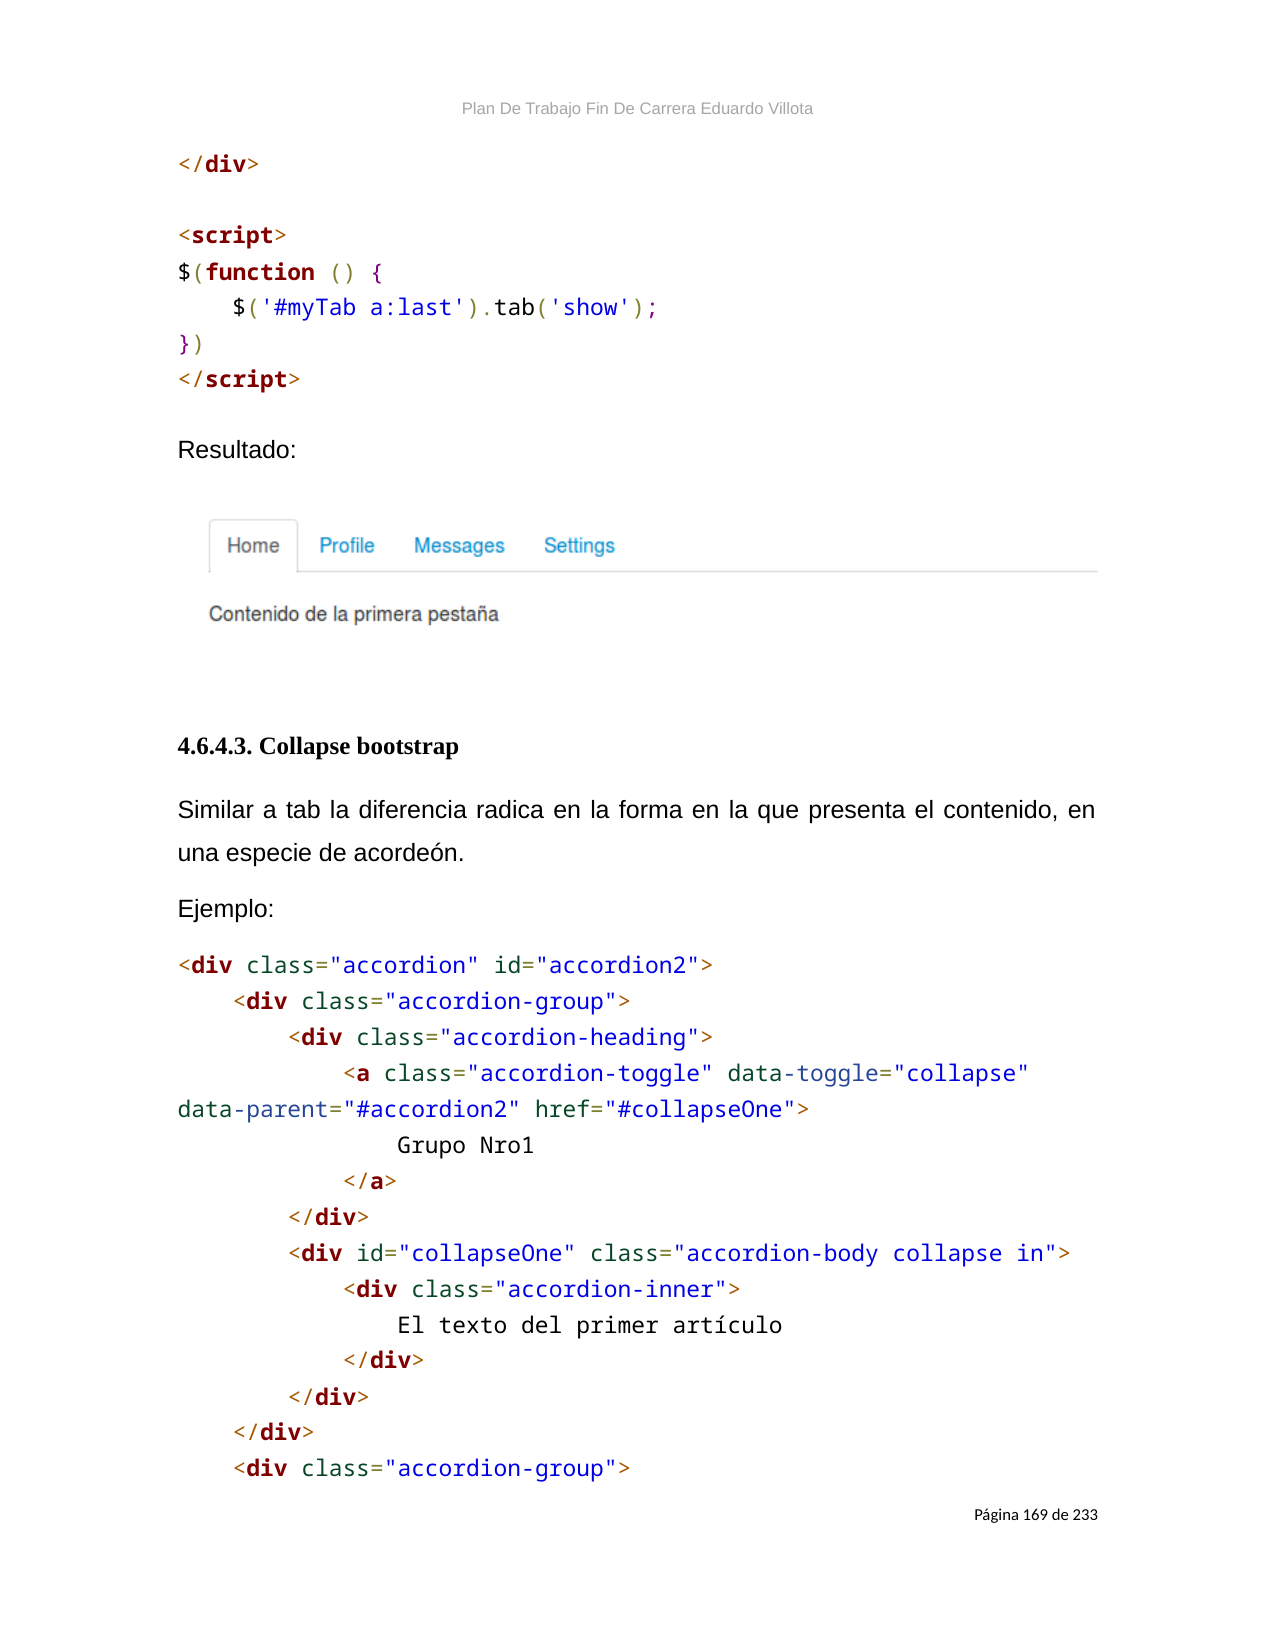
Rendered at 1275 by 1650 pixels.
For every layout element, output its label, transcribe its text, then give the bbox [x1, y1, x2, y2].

text </script> [177, 363, 1098, 394]
text <div class="accordion" id="accordion2"> [177, 949, 1098, 980]
text </div> [177, 1380, 1098, 1412]
text $('#myTab a:last').tab('show'); [177, 291, 1098, 323]
text }) [177, 327, 1098, 358]
text Resultado: [177, 435, 1098, 464]
text <div id="collapseOne" class="accordion-body collapse in"> [177, 1237, 1098, 1268]
text El texto del primer artículo [177, 1308, 1098, 1340]
text $(function () { [177, 255, 1098, 287]
text <script> [177, 219, 1098, 251]
text <div class="accordion-group"> [177, 985, 1098, 1016]
text 4.6.4.3. Collapse bootstrap [177, 731, 1098, 759]
text </div> [177, 1416, 1098, 1448]
text Ejemplo: [177, 893, 1098, 922]
picture [177, 490, 1098, 653]
text <div class="accordion-inner"> [177, 1273, 1098, 1304]
text <div class="accordion-heading"> [177, 1021, 1098, 1052]
text <a class="accordion-toggle" data-toggle="collapse" data-parent="#accordion2" href="#collapseOne"> [177, 1057, 1098, 1124]
text Grupo Nro1 [177, 1129, 1098, 1160]
text </a> [177, 1165, 1098, 1196]
text </div> [177, 1344, 1098, 1376]
text <div class="accordion-group"> [177, 1452, 1098, 1483]
text Similar a tab la diferencia radica en la forma en la que presenta el contenido, en una especie de acordeón. [177, 795, 1098, 867]
text </div> [177, 1201, 1098, 1232]
text </div> [177, 148, 1098, 179]
